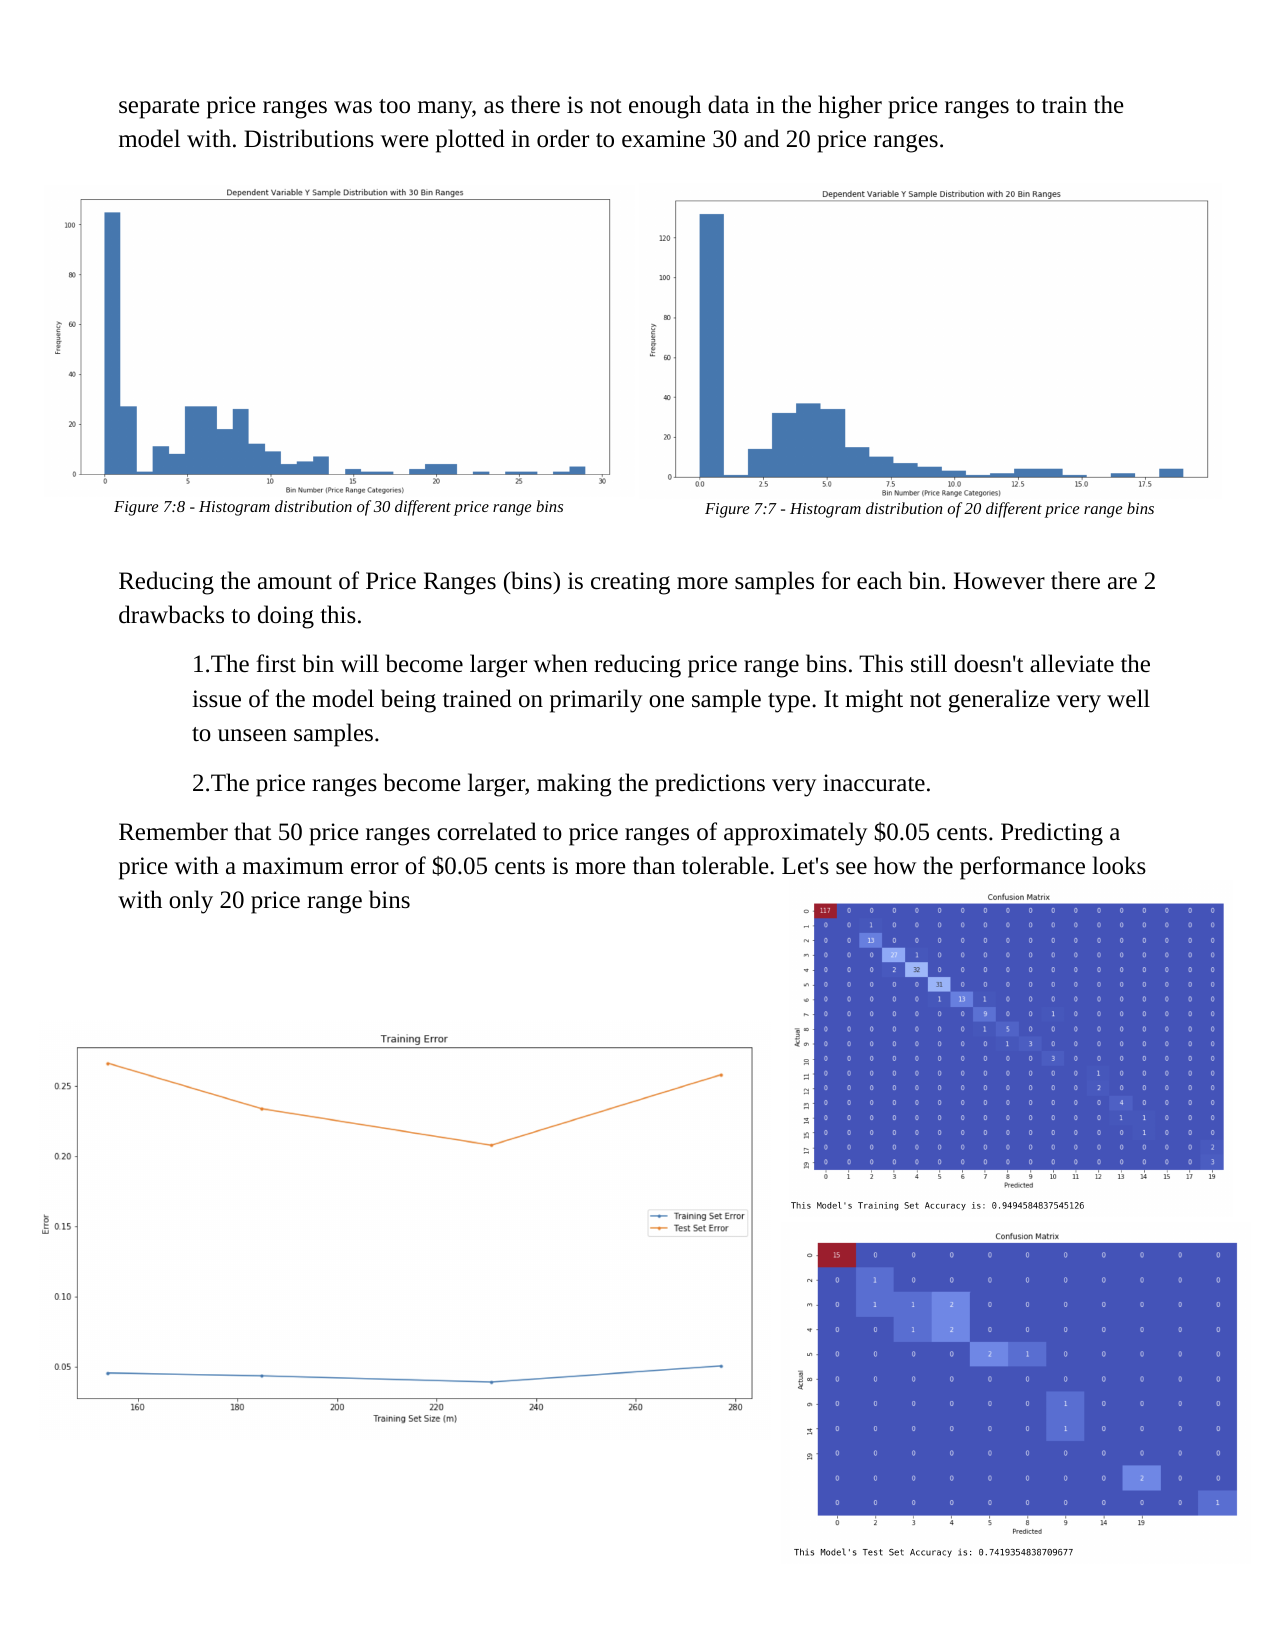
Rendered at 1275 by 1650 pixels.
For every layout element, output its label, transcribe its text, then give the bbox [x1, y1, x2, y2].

text Figure 7:7 - Histogram distribution of 20 different price range bins [639, 499, 1222, 518]
picture [780, 1222, 1252, 1564]
list The first bin will become larger when reducing price range bins. This still doesn't alleviate the issue of the model being trained on primarily one sample type. It might not generalize very well to unseen samples. [118, 649, 1157, 747]
text Figure 7:8 - Histogram distribution of 30 different price range bins [44, 497, 634, 516]
text separate price ranges was too many, as there is not enough data in the higher price ranges to train the model with. Distributions were plotted in order to examine 30 and 20 price ranges. [118, 90, 1157, 153]
text Reducing the amount of Price Ranges (bins) is creating more samples for each bin. However there are 2 drawbacks to doing this. [118, 566, 1157, 629]
picture [788, 880, 1233, 1217]
picture [638, 183, 1223, 499]
picture [44, 185, 635, 497]
list The price ranges become larger, making the predictions very inaccurate. [118, 768, 1157, 796]
picture [38, 1020, 772, 1440]
text Remember that 50 price ranges correlated to price ranges of approximately $0.05 cents. Predicting a price with a maximum error of $0.05 cents is more than tolerable. Let's see how the performance looks with only 20 price range bins [118, 817, 1157, 914]
